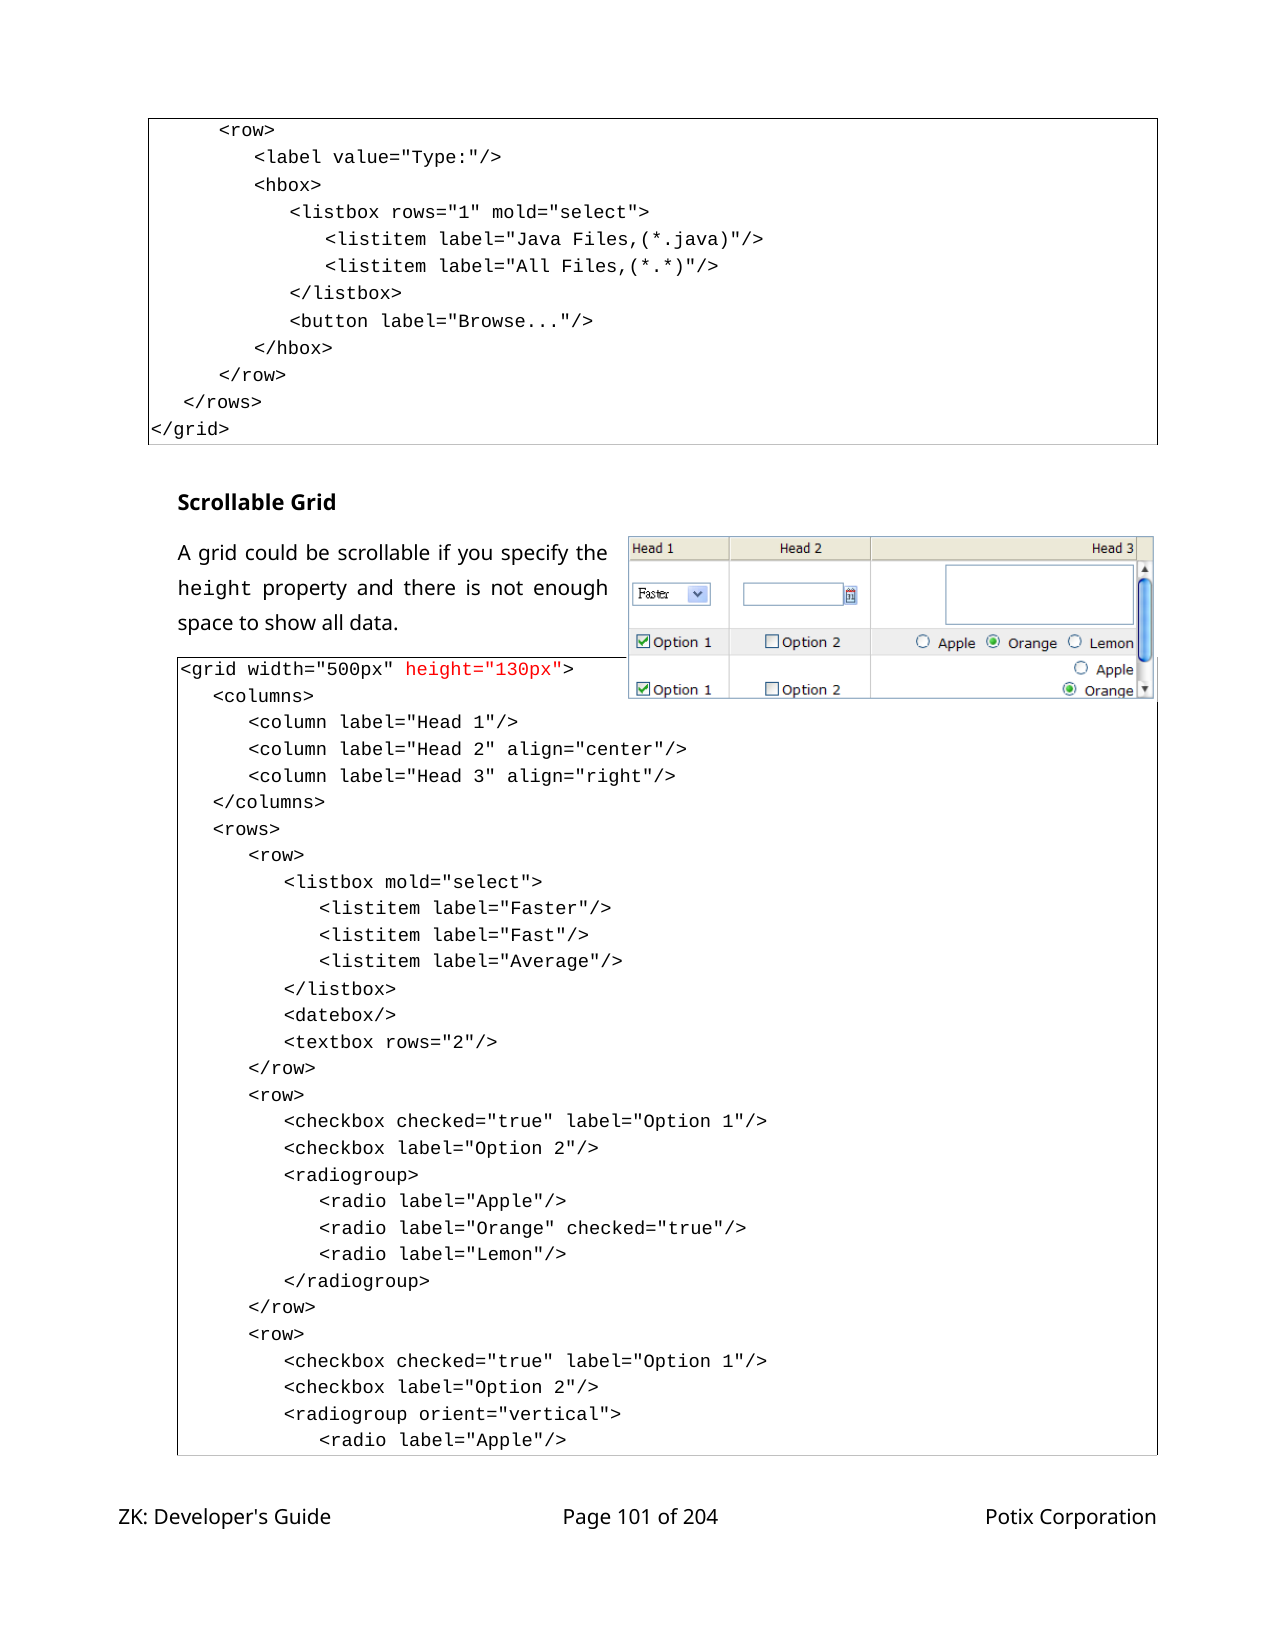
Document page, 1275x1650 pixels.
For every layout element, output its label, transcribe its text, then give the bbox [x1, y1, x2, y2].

text </hbox> [149, 336, 1157, 360]
text </rows> [149, 390, 1157, 414]
text </grid> [149, 417, 1157, 444]
text <row> [149, 119, 1157, 142]
text </row> [149, 363, 1157, 387]
text <listitem label="All Files,(*.*)"/> [149, 254, 1157, 278]
text </listbox> [149, 281, 1157, 306]
subtitle Scrollable Grid [177, 487, 1157, 517]
picture [626, 534, 1158, 702]
text <hbox> [149, 172, 1157, 197]
text <button label="Browse..."/> [149, 308, 1157, 333]
text <label value="Type:"/> [149, 145, 1157, 169]
text <listbox rows="1" mold="select"> [149, 200, 1157, 224]
text <listitem label="Java Files,(*.java)"/> [149, 227, 1157, 251]
text </listbox> <datebox/> <textbox rows="2"/> </row> <row> <checkbox checked="true" label="Option 1"/> <checkbox label="Option 2"/> <radiogroup> <radio label="Apple"/> <radio label="Orange" checked="true"/> <radio label="Lemon"/> </radiogroup> </row> <row> <checkbox checked="true" label="Option 1"/> <checkbox label="Option 2"/> <radiogroup orient="vertical"> <radio label="Apple"/> [178, 977, 1157, 1455]
text A grid could be scrollable if you specify the height property and there is not enough space to show all data. [177, 538, 626, 637]
text <grid width="500px" height="130px"> <columns> <column label="Head 1"/> <column label="Head 2" align="center"/> <column label="Head 3" align="right"/> </columns> <rows> <row> <listbox mold="select"> <listitem label="Faster"/> <listitem label="Fast"/> <listitem label="Average"/> [178, 658, 1157, 974]
